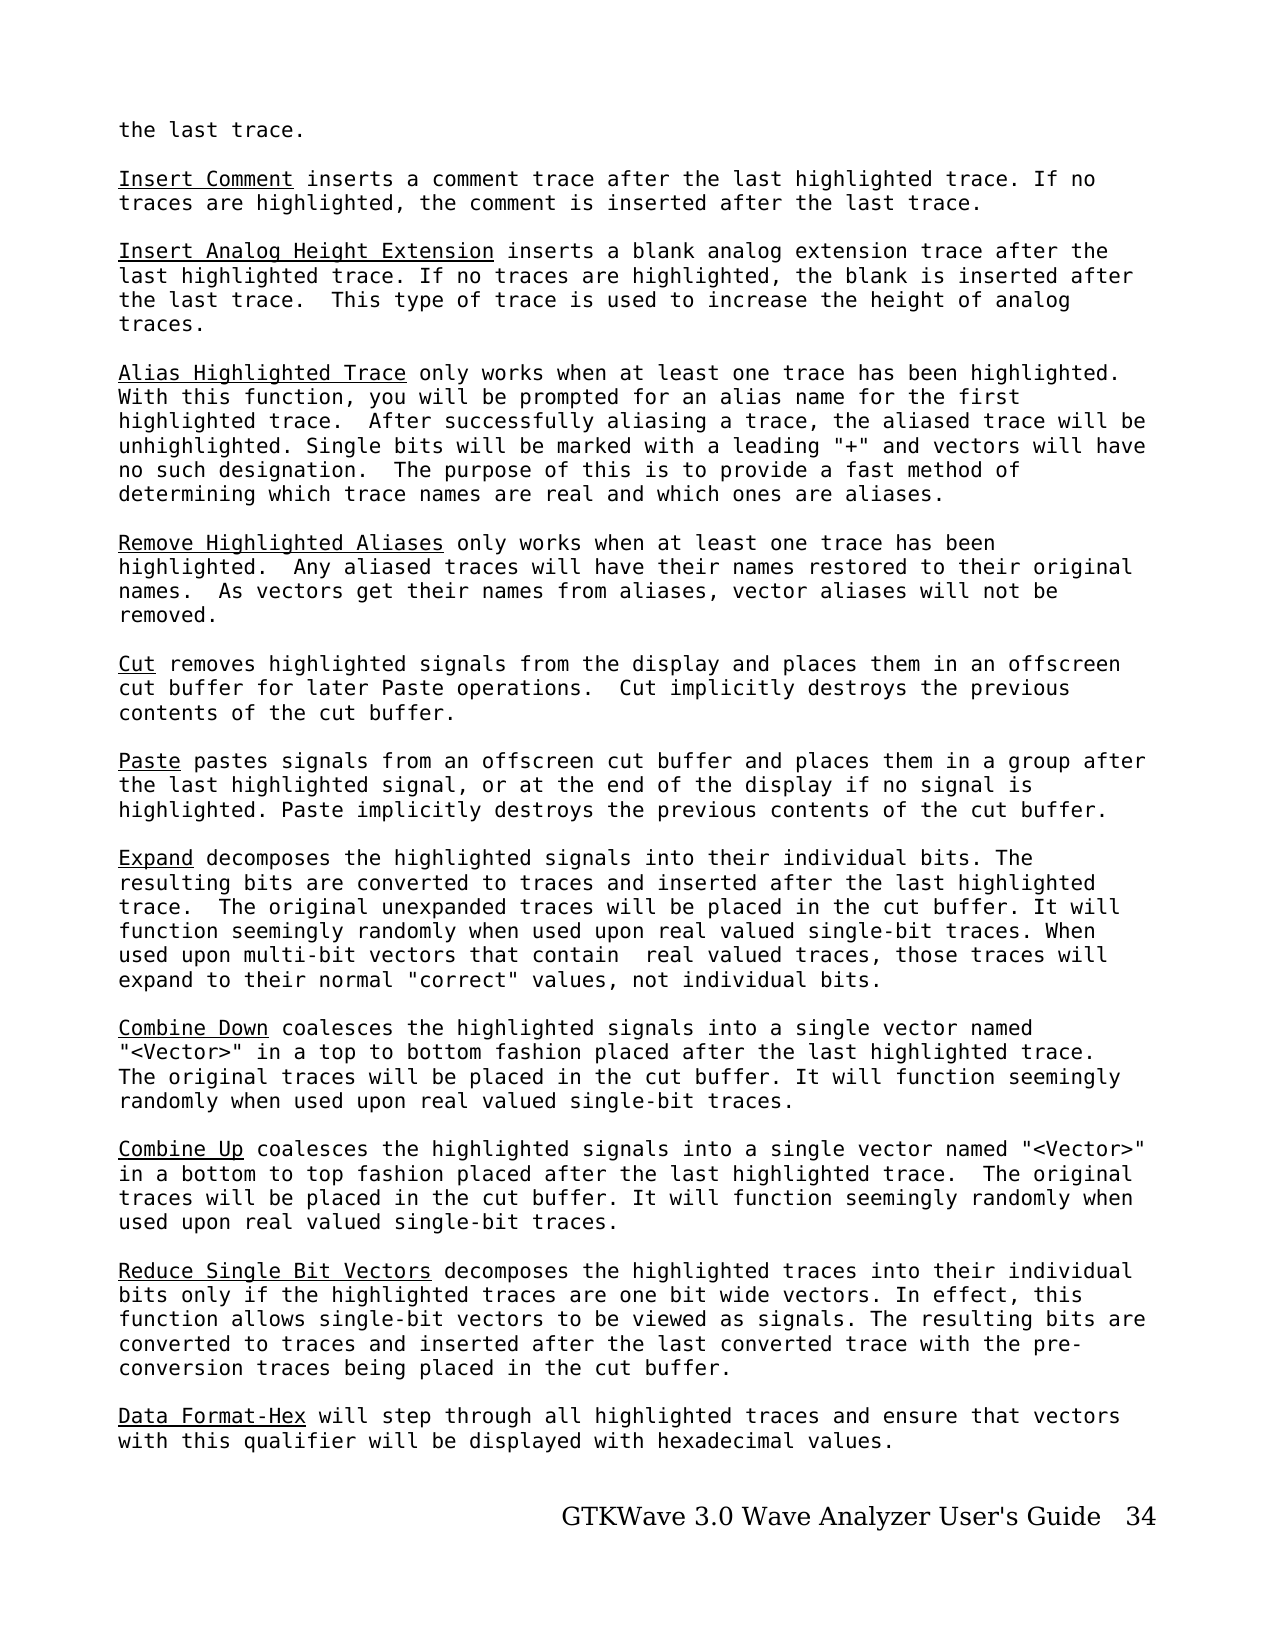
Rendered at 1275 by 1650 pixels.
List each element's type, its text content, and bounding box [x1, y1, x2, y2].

text the last trace. [118, 118, 1157, 142]
text Insert Analog Height Extension inserts a blank analog extension trace after the last highlighted trace. If no traces are highlighted, the blank is inserted after the last trace. This type of trace is used to increase the height of analog traces. [118, 239, 1157, 337]
text Combine Down coalesces the highlighted signals into a single vector named "<Vector>" in a top to bottom fashion placed after the last highlighted trace. The original traces will be placed in the cut buffer. It will function seemingly randomly when used upon real valued single-bit traces. [118, 1016, 1157, 1113]
text Remove Highlighted Aliases only works when at least one trace has been highlighted. Any aliased traces will have their names restored to their original names. As vectors get their names from aliases, vector aliases will not be removed. [118, 531, 1157, 628]
text Data Format-Hex will step through all highlighted traces and ensure that vectors with this qualifier will be displayed with hexadecimal values. [118, 1404, 1157, 1453]
text Reduce Single Bit Vectors decomposes the highlighted traces into their individual bits only if the highlighted traces are one bit wide vectors. In effect, this function allows single-bit vectors to be viewed as signals. The resulting bits are converted to traces and inserted after the last converted trace with the pre-conversion traces being placed in the cut buffer. [118, 1259, 1157, 1380]
text Cut removes highlighted signals from the display and places them in an offscreen cut buffer for later Paste operations. Cut implicitly destroys the previous contents of the cut buffer. [118, 652, 1157, 725]
text Expand decomposes the highlighted signals into their individual bits. The resulting bits are converted to traces and inserted after the last highlighted trace. The original unexpanded traces will be placed in the cut buffer. It will function seemingly randomly when used upon real valued single-bit traces. When used upon multi-bit vectors that contain real valued traces, those traces will expand to their normal "correct" values, not individual bits. [118, 846, 1157, 992]
text Insert Comment inserts a comment trace after the last highlighted trace. If no traces are highlighted, the comment is inserted after the last trace. [118, 167, 1157, 215]
text Combine Up coalesces the highlighted signals into a single vector named "<Vector>" in a bottom to top fashion placed after the last highlighted trace. The original traces will be placed in the cut buffer. It will function seemingly randomly when used upon real valued single-bit traces. [118, 1137, 1157, 1234]
text Alias Highlighted Trace only works when at least one trace has been highlighted. With this function, you will be prompted for an alias name for the first highlighted trace. After successfully aliasing a trace, the aliased trace will be unhighlighted. Single bits will be marked with a leading "+" and vectors will have no such designation. The purpose of this is to provide a fast method of determining which trace names are real and which ones are aliases. [118, 361, 1157, 506]
text Paste pastes signals from an offscreen cut buffer and places them in a group after the last highlighted signal, or at the end of the display if no signal is highlighted. Paste implicitly destroys the previous contents of the cut buffer. [118, 749, 1157, 822]
